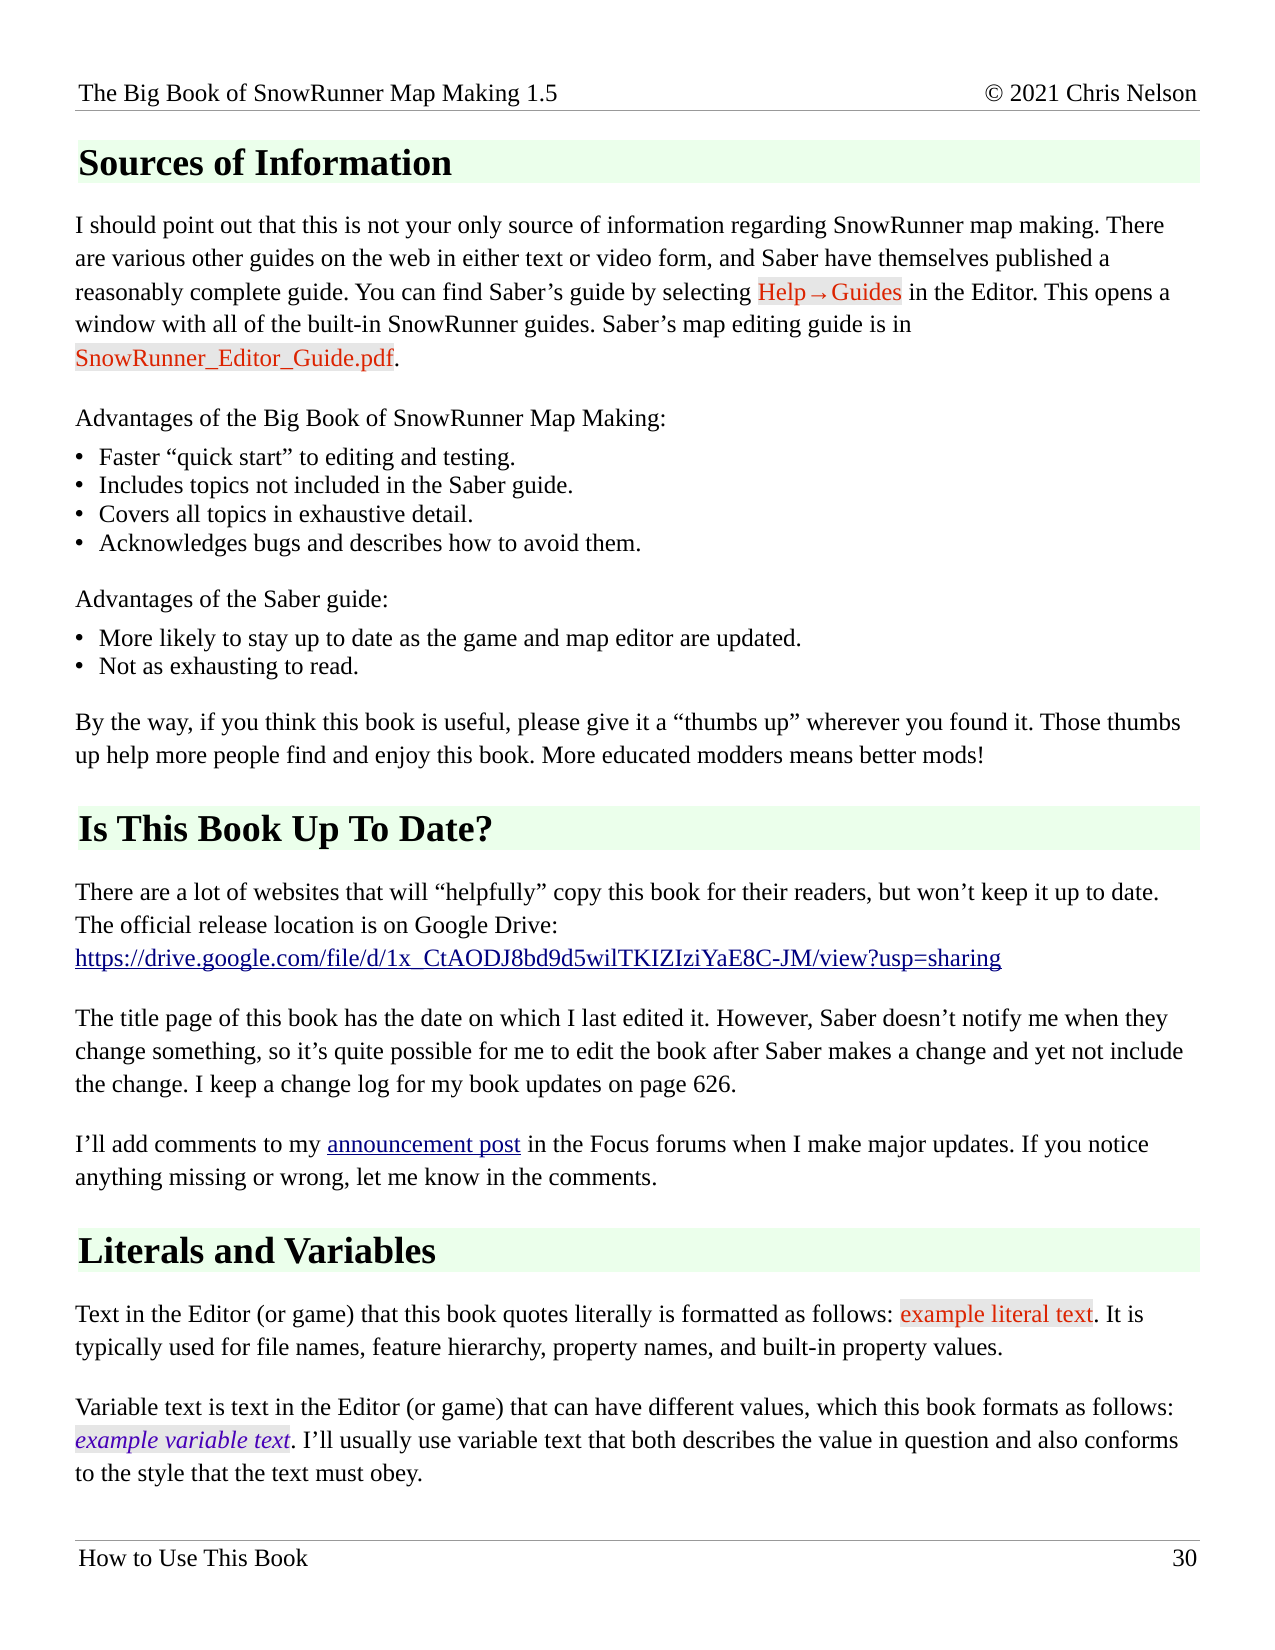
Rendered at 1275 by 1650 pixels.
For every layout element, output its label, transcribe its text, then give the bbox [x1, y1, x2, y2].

subtitle Is This Book Up To Date? [78, 806, 1200, 850]
subtitle Sources of Information [78, 140, 1200, 183]
list More likely to stay up to date as the game and map editor are updated. [75, 623, 1200, 651]
list Not as exhausting to read. [75, 651, 1200, 680]
text Variable text is text in the Editor (or game) that can have different values, which this book formats as follows: example variable text. I’ll usually use variable text that both describes the value in question and also conforms to the style that the text must obey. [75, 1392, 1200, 1486]
list Acknowledges bugs and describes how to avoid them. [75, 528, 1200, 557]
text There are a lot of websites that will “helpfully” copy this book for their readers, but won’t keep it up to date. The official release location is on Google Drive: https://drive.google.com/file/d/1x_CtAODJ8bd9d5wilTKIZIziYaE8C-JM/view?usp=sharing [75, 877, 1200, 972]
list Covers all topics in exhaustive detail. [75, 499, 1200, 528]
text I should point out that this is not your only source of information regarding SnowRunner map making. There are various other guides on the web in either text or video form, and Saber have themselves published a reasonably complete guide. You can find Saber’s guide by selecting Help→Guides in the Editor. This opens a window with all of the built-in SnowRunner guides. Saber’s map editing guide is in SnowRunner_Editor_Guide.pdf. [75, 211, 1200, 371]
list Faster “quick start” to editing and testing. [75, 442, 1200, 470]
text The title page of this book has the date on which I last edited it. However, Saber doesn’t notify me when they change something, so it’s quite possible for me to edit the book after Saber makes a change and yet not include the change. I keep a change log for my book updates on page 626. [75, 1003, 1200, 1098]
subtitle Advantages of the Big Book of SnowRunner Map Making: [75, 403, 1200, 431]
text I’ll add comments to my announcement post in the Focus forums when I make major updates. If you notice anything missing or wrong, let me know in the comments. [75, 1129, 1200, 1191]
text By the way, if you think this book is useful, please give it a “thumbs up” wherever you found it. Those thumbs up help more people find and enjoy this book. More educated modders means better mods! [75, 707, 1200, 769]
text Text in the Editor (or game) that this book quotes literally is formatted as follows: example literal text. It is typically used for file names, feature hierarchy, property names, and built-in property values. [75, 1299, 1200, 1360]
list Includes topics not included in the Saber guide. [75, 470, 1200, 499]
subtitle Literals and Variables [78, 1228, 1200, 1272]
subtitle Advantages of the Saber guide: [75, 584, 1200, 612]
